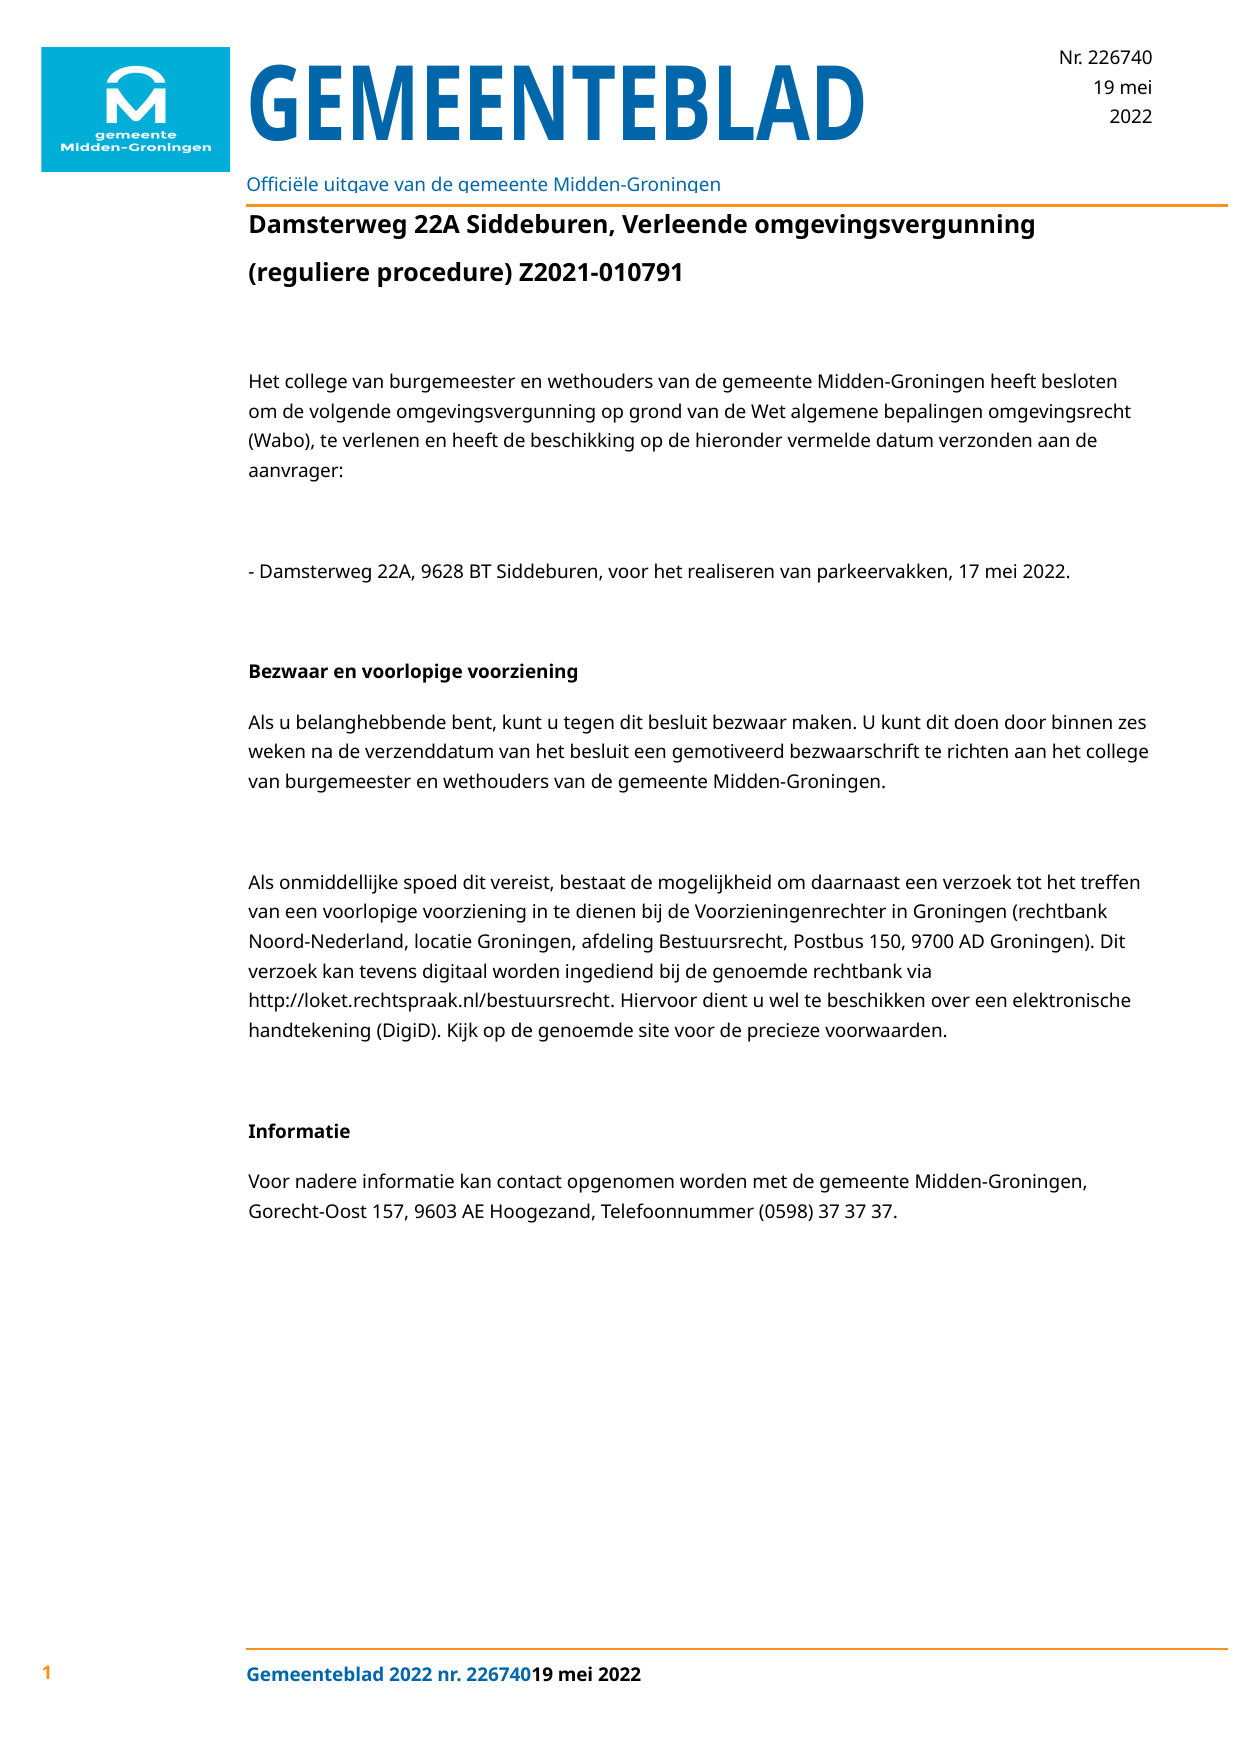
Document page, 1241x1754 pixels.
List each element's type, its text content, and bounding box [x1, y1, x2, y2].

picture [184, 146, 190, 153]
text Als u belanghebbende bent, kunt u tegen dit besluit bezwaar maken. U kunt dit doen door binnen zes weken na de verzenddatum van het besluit een gemotiveerd bezwaarschrift te richten aan het college van burgemeester en wethouders van de gemeente Midden-Groningen. [248, 709, 1152, 794]
text Informatie [248, 1118, 1152, 1144]
text Bezwaar en voorlopige voorziening [248, 659, 1152, 684]
text Als onmiddellijke spoed dit vereist, bestaat de mogelijkheid om daarnaast een verzoek tot het treffen van een voorlopige voorziening in te dienen bij de Voorzieningenrechter in Groningen (rechtbank Noord-Nederland, locatie Groningen, afdeling Bestuursrecht, Postbus 150, 9700 AD Groningen). Dit verzoek kan tevens digitaal worden ingediend bij de genoemde rechtbank via http://loket.rechtspraak.nl/bestuursrecht. Hiervoor dient u wel te beschikken over een elektronische handtekening (DigiD). Kijk op de genoemde site voor de precieze voorwaarden. [248, 869, 1152, 1043]
text Damsterweg 22A Siddeburen, Verleende omgevingsvergunning (reguliere procedure) Z2021-010791 [248, 207, 1152, 288]
picture [108, 66, 164, 82]
text - Damsterweg 22A, 9628 BT Siddeburen, voor het realiseren van parkeervakken, 17 mei 2022. [248, 558, 1152, 584]
picture [107, 89, 165, 122]
text Voor nadere informatie kan contact opgenomen worden met de gemeente Midden-Groningen, Gorecht-Oost 157, 9603 AE Hoogezand, Telefoonnummer (0598) 37 37 37. [248, 1168, 1152, 1224]
text Het college van burgemeester en wethouders van de gemeente Midden-Groningen heeft besloten om de volgende omgevingsvergunning op grond van de Wet algemene bepalingen omgevingsrecht (Wabo), te verlenen en heeft de beschikking op de hieronder vermelde datum verzonden aan de aanvrager: [248, 368, 1152, 483]
